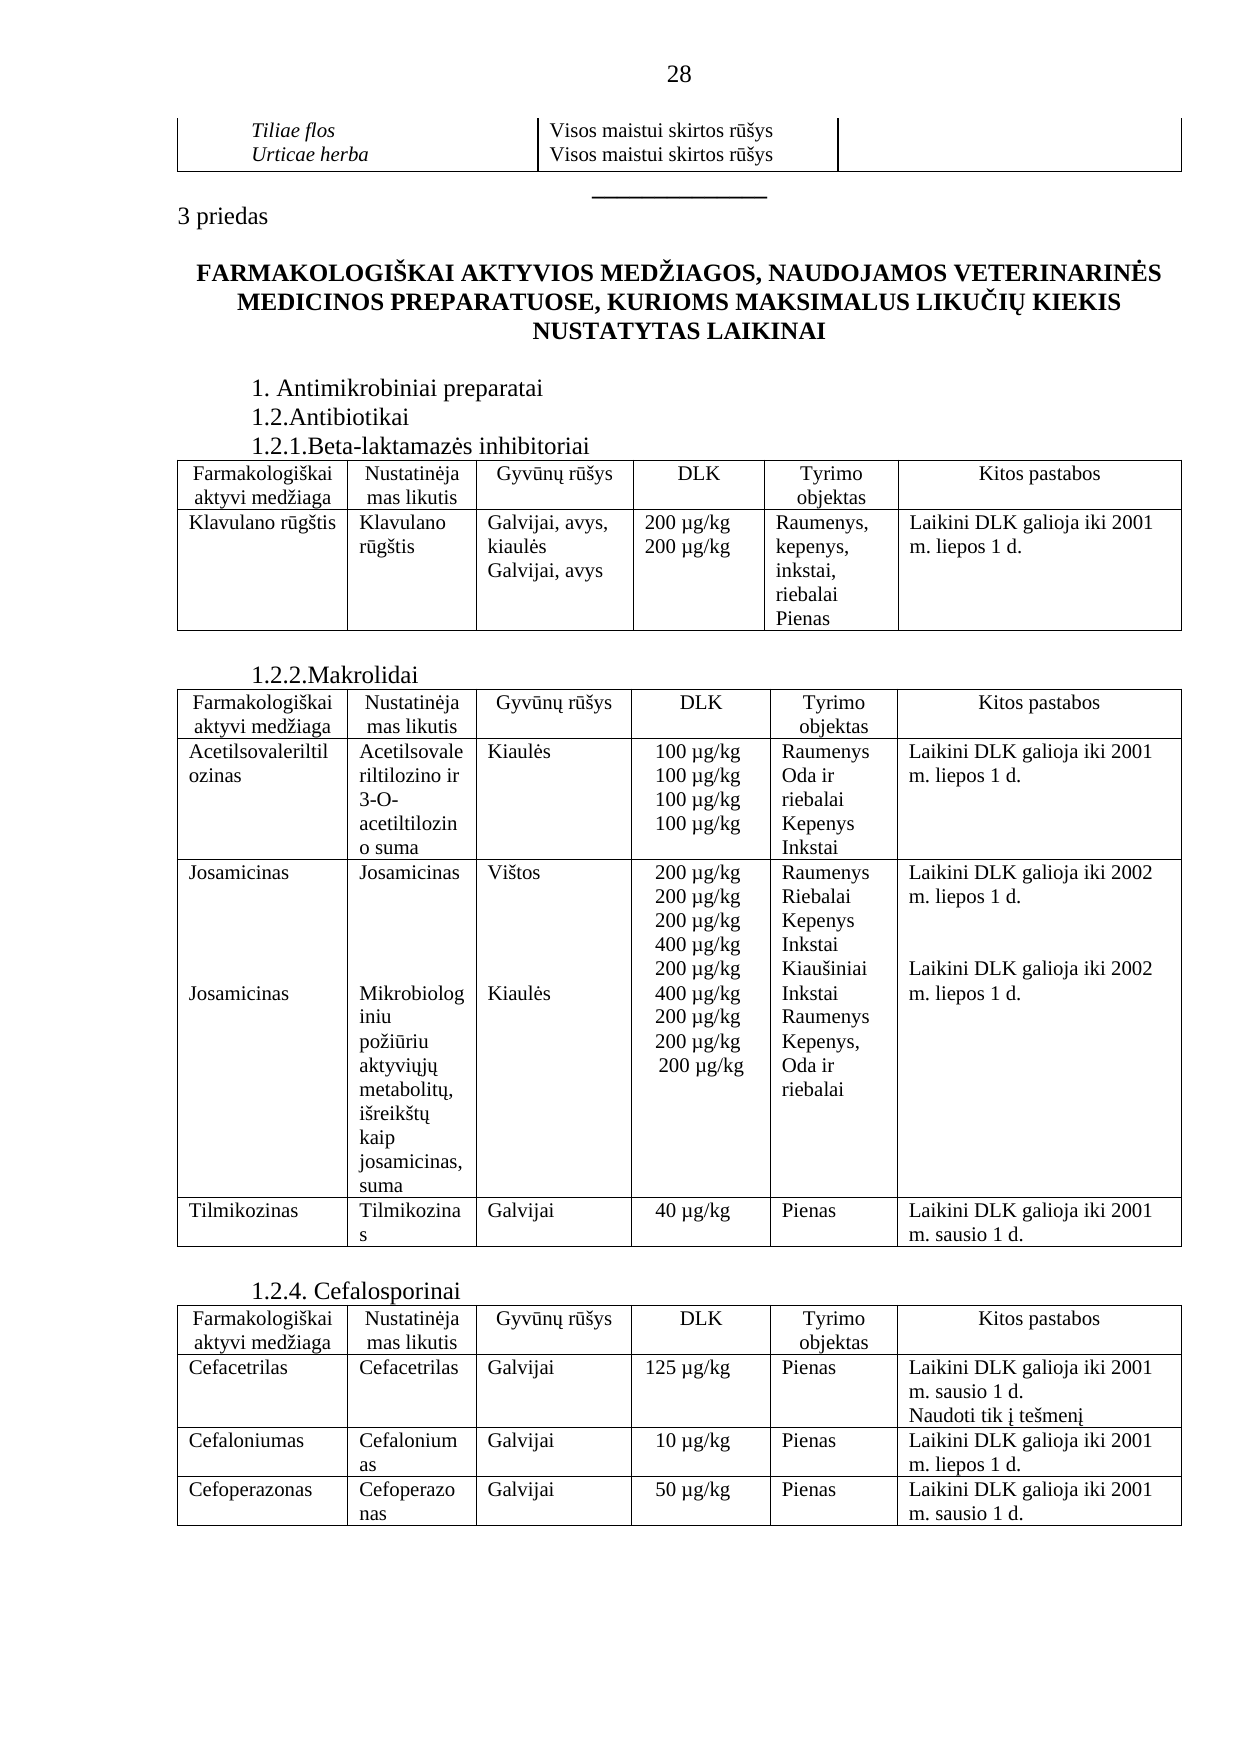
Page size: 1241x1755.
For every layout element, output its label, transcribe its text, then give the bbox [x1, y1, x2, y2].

table_header Gyvūnų rūšys [477, 1306, 631, 1354]
table_header Nustatinėjamas likutis [348, 461, 476, 509]
table_cell Pienas [771, 1355, 897, 1427]
table_cell Laikini DLK galioja iki 2002 m. liepos 1 d. Laikini DLK galioja iki 2002 m. liepos 1 d. [898, 860, 1181, 1197]
table_header Tyrimo objektas [771, 1306, 897, 1354]
table_header Kitos pastabos [899, 461, 1181, 509]
text 1. Antimikrobiniai preparatai [177, 373, 1181, 402]
table_header DLK [632, 690, 770, 738]
table_header Gyvūnų rūšys [477, 690, 631, 738]
table_header Farmakologiškai aktyvi medžiaga [178, 461, 347, 509]
table_cell 200 µg/kg 200 µg/kg [634, 510, 764, 630]
table_cell Acetilsovaleriltilozino ir 3-O-acetiltilozino suma [348, 739, 476, 859]
table_cell Cefaloniumas [178, 1428, 347, 1476]
table_cell Urticae herba [240, 142, 537, 171]
table_cell Galvijai [477, 1355, 631, 1427]
table_cell 200 µg/kg 200 µg/kg 200 µg/kg 400 µg/kg 200 µg/kg 400 µg/kg 200 µg/kg 200 µg/kg 200 µg/kg [632, 860, 770, 1197]
table_header Kitos pastabos [898, 690, 1181, 738]
table_header Nustatinėjamas likutis [348, 690, 476, 738]
table_header Tyrimo objektas [771, 690, 897, 738]
table_cell Klavulano rūgštis [348, 510, 476, 630]
table_header Tyrimo objektas [765, 461, 898, 509]
text 3 priedas [177, 201, 1181, 229]
table_cell [178, 142, 240, 171]
table_cell 40 µg/kg [632, 1198, 770, 1246]
table_cell Raumenys Oda ir riebalai Kepenys Inkstai [771, 739, 897, 859]
table_cell 100 µg/kg 100 µg/kg 100 µg/kg 100 µg/kg [632, 739, 770, 859]
table_cell Galvijai [477, 1477, 631, 1525]
table_cell Laikini DLK galioja iki 2001 m. liepos 1 d. [898, 1428, 1181, 1476]
table_cell Galvijai [477, 1198, 631, 1246]
table_cell Kiaulės [477, 739, 631, 859]
text 1.2.2.Makrolidai [177, 660, 1181, 688]
table_cell Visos maistui skirtos rūšys [539, 118, 837, 142]
table_cell 10 µg/kg [632, 1428, 770, 1476]
text 1.2.Antibiotikai [177, 402, 1181, 431]
table_cell Galvijai [477, 1428, 631, 1476]
table_cell Laikini DLK galioja iki 2001 m. liepos 1 d. [898, 739, 1181, 859]
table_cell Galvijai, avys, kiaulės Galvijai, avys [477, 510, 633, 630]
table_cell Tilmikozinas [178, 1198, 347, 1246]
text ______________ [177, 172, 1181, 201]
table_cell Laikini DLK galioja iki 2001 m. liepos 1 d. [899, 510, 1181, 630]
table_cell Cefoperazonas [348, 1477, 476, 1525]
table_header DLK [634, 461, 764, 509]
table_cell Laikini DLK galioja iki 2001 m. sausio 1 d. [898, 1477, 1181, 1525]
table_cell Josamicinas Josamicinas [178, 860, 347, 1197]
table_cell [839, 142, 1181, 171]
table_cell Laikini DLK galioja iki 2001 m. sausio 1 d. Naudoti tik į tešmenį [898, 1355, 1181, 1427]
table_header Nustatinėjamas likutis [348, 1306, 476, 1354]
table_cell Laikini DLK galioja iki 2001 m. sausio 1 d. [898, 1198, 1181, 1246]
table_cell Acetilsovaleriltilozinas [178, 739, 347, 859]
table_cell Pienas [771, 1198, 897, 1246]
table_cell [178, 118, 240, 142]
table_header Kitos pastabos [898, 1306, 1181, 1354]
table_header Gyvūnų rūšys [477, 461, 633, 509]
table_header DLK [632, 1306, 770, 1354]
table_cell Tilmikozinas [348, 1198, 476, 1246]
text Farmakologiškai aktyvios medžiagos, naudojamos veterinarinės medicinos preparatuose, kurioms maksimalus likučių kiekis nustatytas laikinai [177, 258, 1181, 344]
table_cell Raumenys Riebalai Kepenys Inkstai Kiaušiniai Inkstai Raumenys Kepenys, Oda ir riebalai [771, 860, 897, 1197]
table_cell Raumenys, kepenys, inkstai, riebalai Pienas [765, 510, 898, 630]
table_cell Josamicinas Mikrobiologiniu požiūriu aktyviųjų metabolitų, išreikštų kaip josamicinas, suma [348, 860, 476, 1197]
table_cell [839, 118, 1181, 142]
table_cell Cefaloniumas [348, 1428, 476, 1476]
table_header Farmakologiškai aktyvi medžiaga [178, 690, 347, 738]
table_cell Pienas [771, 1428, 897, 1476]
table_cell Tiliae flos [240, 118, 537, 142]
table_header Farmakologiškai aktyvi medžiaga [178, 1306, 347, 1354]
table_cell Cefoperazonas [178, 1477, 347, 1525]
table_cell Cefacetrilas [178, 1355, 347, 1427]
table_cell Visos maistui skirtos rūšys [539, 142, 837, 171]
table_cell Vištos Kiaulės [477, 860, 631, 1197]
table_cell Pienas [771, 1477, 897, 1525]
text 1.2.1.Beta-laktamazės inhibitoriai [177, 431, 1181, 459]
text 1.2.4. Cefalosporinai [177, 1276, 1181, 1305]
table_cell Cefacetrilas [348, 1355, 476, 1427]
table_cell Klavulano rūgštis [178, 510, 347, 630]
table_cell 50 µg/kg [632, 1477, 770, 1525]
table_cell 125 µg/kg [632, 1355, 770, 1427]
